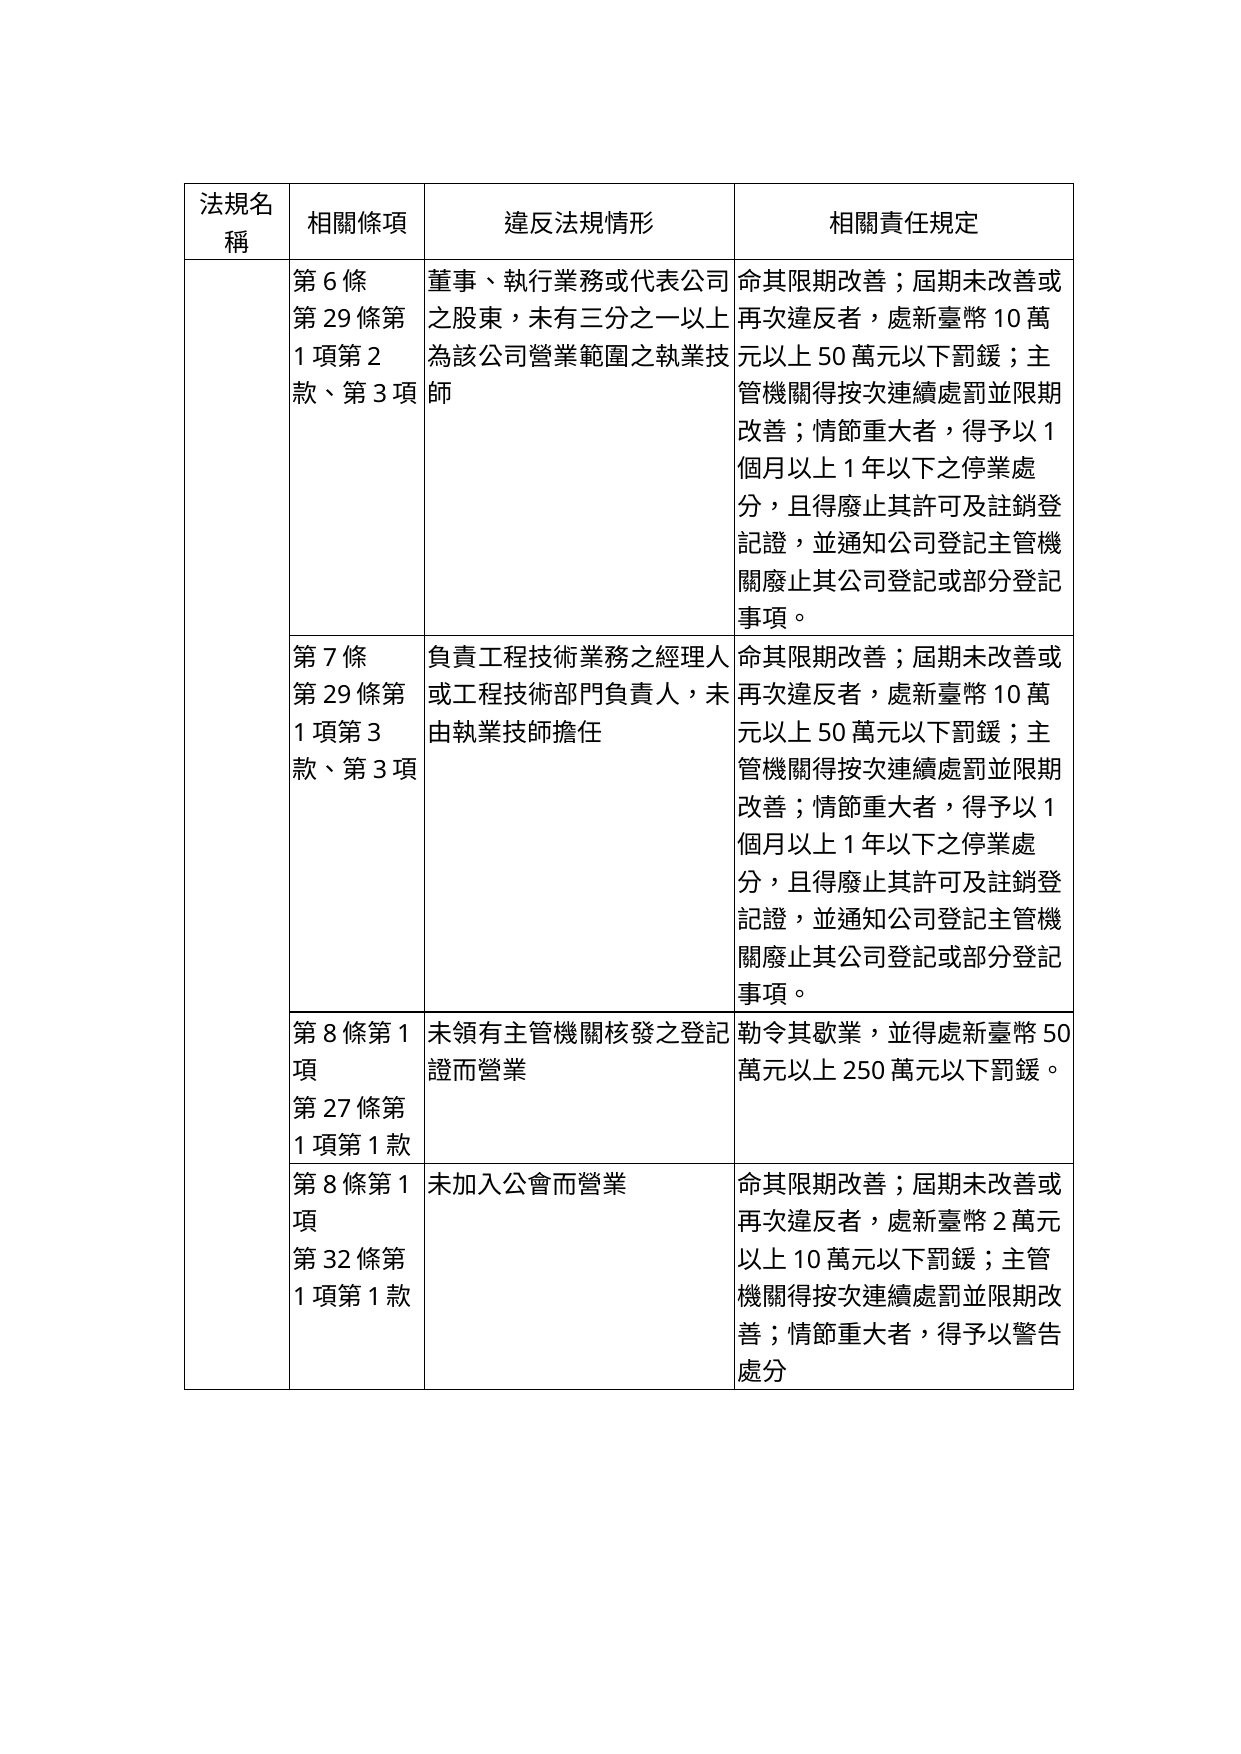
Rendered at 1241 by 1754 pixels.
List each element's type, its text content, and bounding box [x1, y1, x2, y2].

table_cell 未領有主管機關核發之登記證而營業 [425, 1013, 734, 1162]
table_cell 勒令其歇業，並得處新臺幣50萬元以上250萬元以下罰鍰。 [735, 1013, 1073, 1162]
table_cell 命其限期改善；屆期未改善或再次違反者，處新臺幣2萬元以上10萬元以下罰鍰；主管機關得按次連續處罰並限期改善；情節重大者，得予以警告處分 [735, 1164, 1073, 1388]
table_cell [185, 260, 289, 1388]
table_cell 命其限期改善；屆期未改善或再次違反者，處新臺幣10萬元以上50萬元以下罰鍰；主管機關得按次連續處罰並限期改善；情節重大者，得予以1個月以上1年以下之停業處分，且得廢止其許可及註銷登記證，並通知公司登記主管機關廢止其公司登記或部分登記事項。 [735, 636, 1073, 1011]
table_cell 第8條第1項 第32條第1項第1款 [290, 1164, 424, 1388]
table_cell 董事、執行業務或代表公司之股東，未有三分之一以上為該公司營業範圍之執業技師 [425, 260, 734, 635]
table_header 違反法規情形 [425, 184, 734, 259]
table_cell 負責工程技術業務之經理人或工程技術部門負責人，未由執業技師擔任 [425, 636, 734, 1011]
table_cell 第8條第1項 第27條第1項第1款 [290, 1013, 424, 1162]
table_cell 未加入公會而營業 [425, 1164, 734, 1388]
table_cell 第6條 第29條第1項第2款、第3項 [290, 260, 424, 635]
table_header 相關條項 [290, 184, 424, 259]
table_cell 命其限期改善；屆期未改善或再次違反者，處新臺幣10萬元以上50萬元以下罰鍰；主管機關得按次連續處罰並限期改善；情節重大者，得予以1個月以上1年以下之停業處分，且得廢止其許可及註銷登記證，並通知公司登記主管機關廢止其公司登記或部分登記事項。 [735, 260, 1073, 635]
table_header 相關責任規定 [735, 184, 1073, 259]
table_header 法規名稱 [185, 184, 289, 259]
table_cell 第7條 第29條第1項第3款、第3項 [290, 636, 424, 1011]
